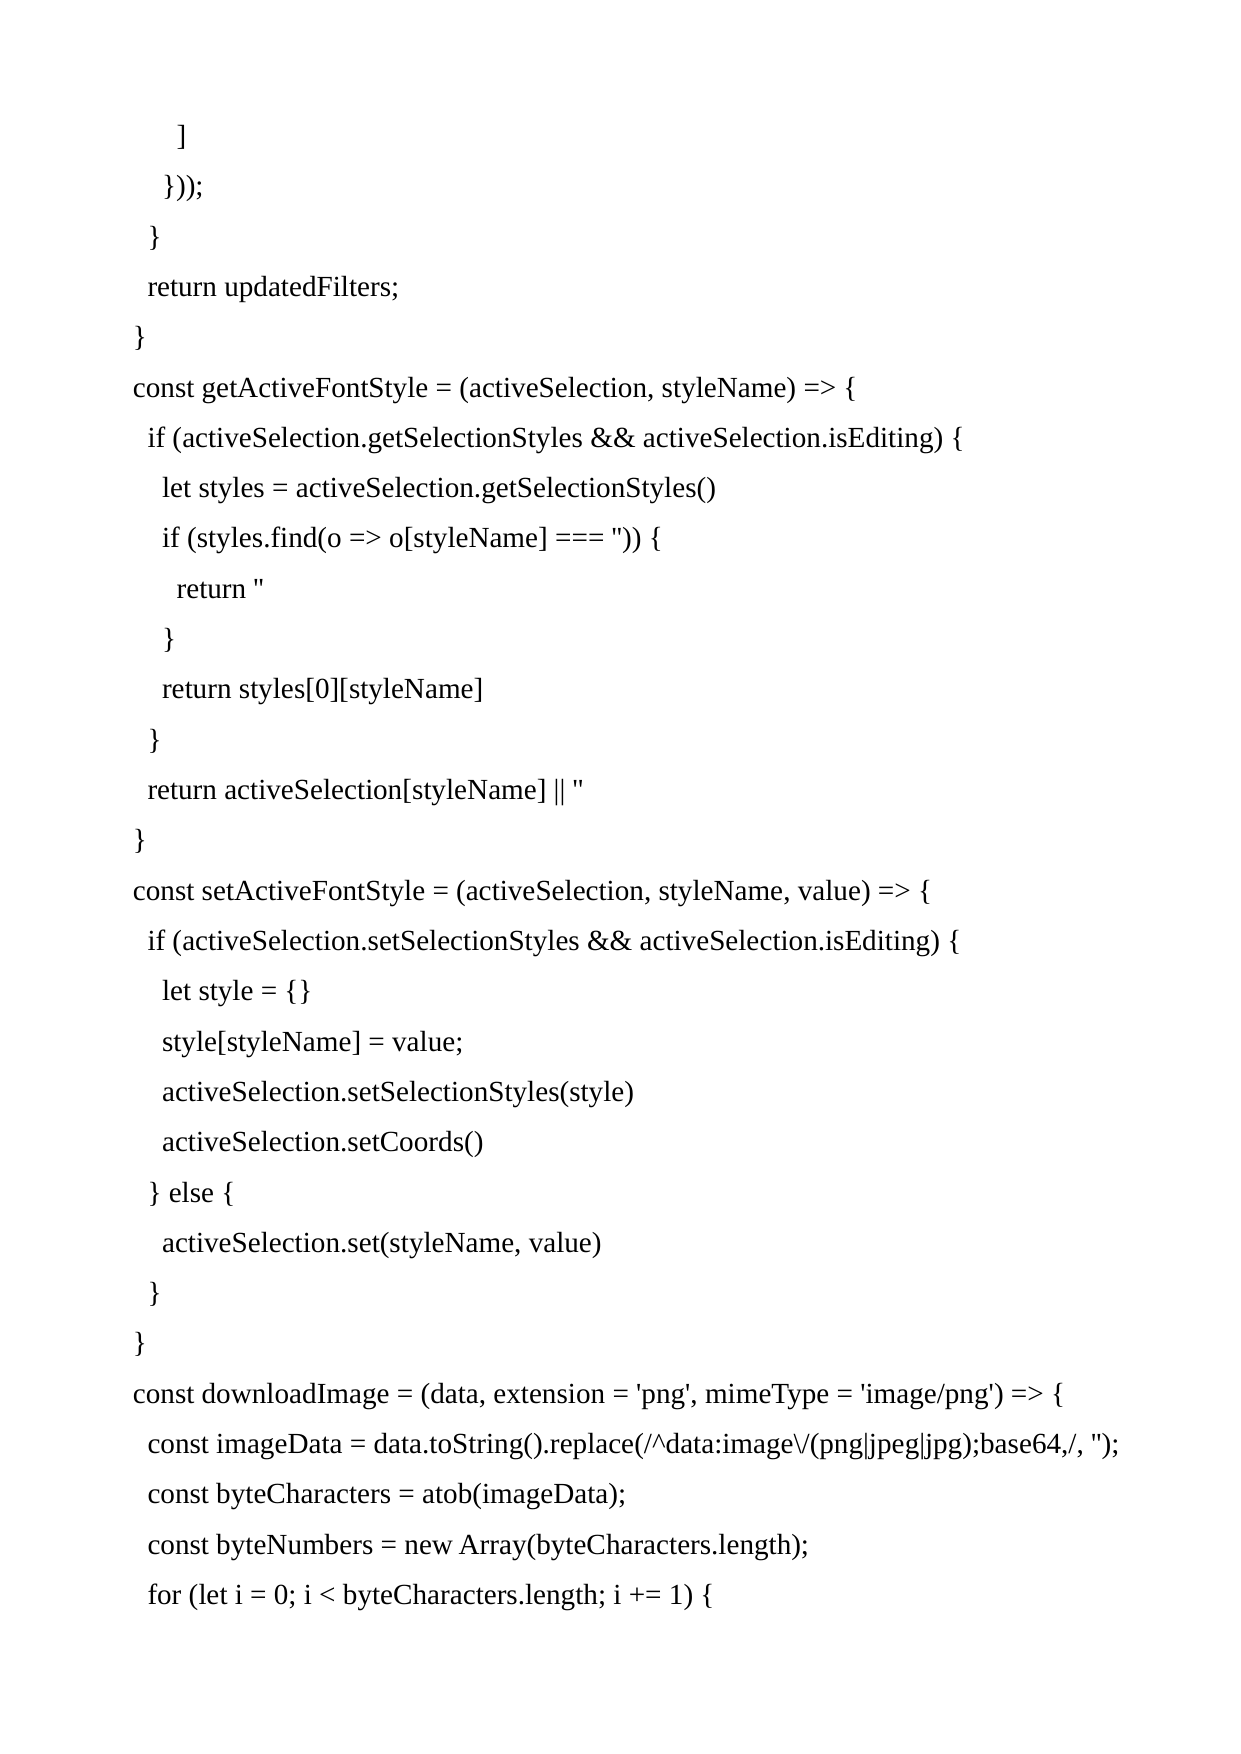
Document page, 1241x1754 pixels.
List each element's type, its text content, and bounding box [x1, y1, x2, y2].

text style[styleName] = value; [118, 1024, 1122, 1057]
text const downloadImage = (data, extension = 'png', mimeType = 'image/png') => { [118, 1376, 1122, 1409]
text const byteCharacters = atob(imageData); [118, 1477, 1122, 1510]
text })); [118, 168, 1122, 202]
text let styles = activeSelection.getSelectionStyles() [118, 470, 1122, 504]
text } [118, 722, 1122, 755]
text let style = {} [118, 973, 1122, 1007]
text } [118, 219, 1122, 252]
text } [118, 1326, 1122, 1359]
text activeSelection.set(styleName, value) [118, 1225, 1122, 1258]
text } [118, 822, 1122, 856]
text if (activeSelection.setSelectionStyles && activeSelection.isEditing) { [118, 923, 1122, 957]
text return activeSelection[styleName] || '' [118, 772, 1122, 806]
text for (let i = 0; i < byteCharacters.length; i += 1) { [118, 1577, 1122, 1611]
text if (activeSelection.getSelectionStyles && activeSelection.isEditing) { [118, 420, 1122, 453]
text } [118, 319, 1122, 353]
text const imageData = data.toString().replace(/^data:image\/(png|jpeg|jpg);base64,/, ''); [118, 1426, 1122, 1460]
text ] [118, 118, 1122, 152]
text const getActiveFontStyle = (activeSelection, styleName) => { [118, 370, 1122, 403]
text activeSelection.setCoords() [118, 1124, 1122, 1158]
text activeSelection.setSelectionStyles(style) [118, 1074, 1122, 1108]
text } [118, 621, 1122, 655]
text } else { [118, 1175, 1122, 1208]
text return updatedFilters; [118, 269, 1122, 303]
text return '' [118, 571, 1122, 604]
text } [118, 1275, 1122, 1309]
text const setActiveFontStyle = (activeSelection, styleName, value) => { [118, 873, 1122, 906]
text return styles[0][styleName] [118, 672, 1122, 705]
text const byteNumbers = new Array(byteCharacters.length); [118, 1527, 1122, 1560]
text if (styles.find(o => o[styleName] === '')) { [118, 521, 1122, 554]
